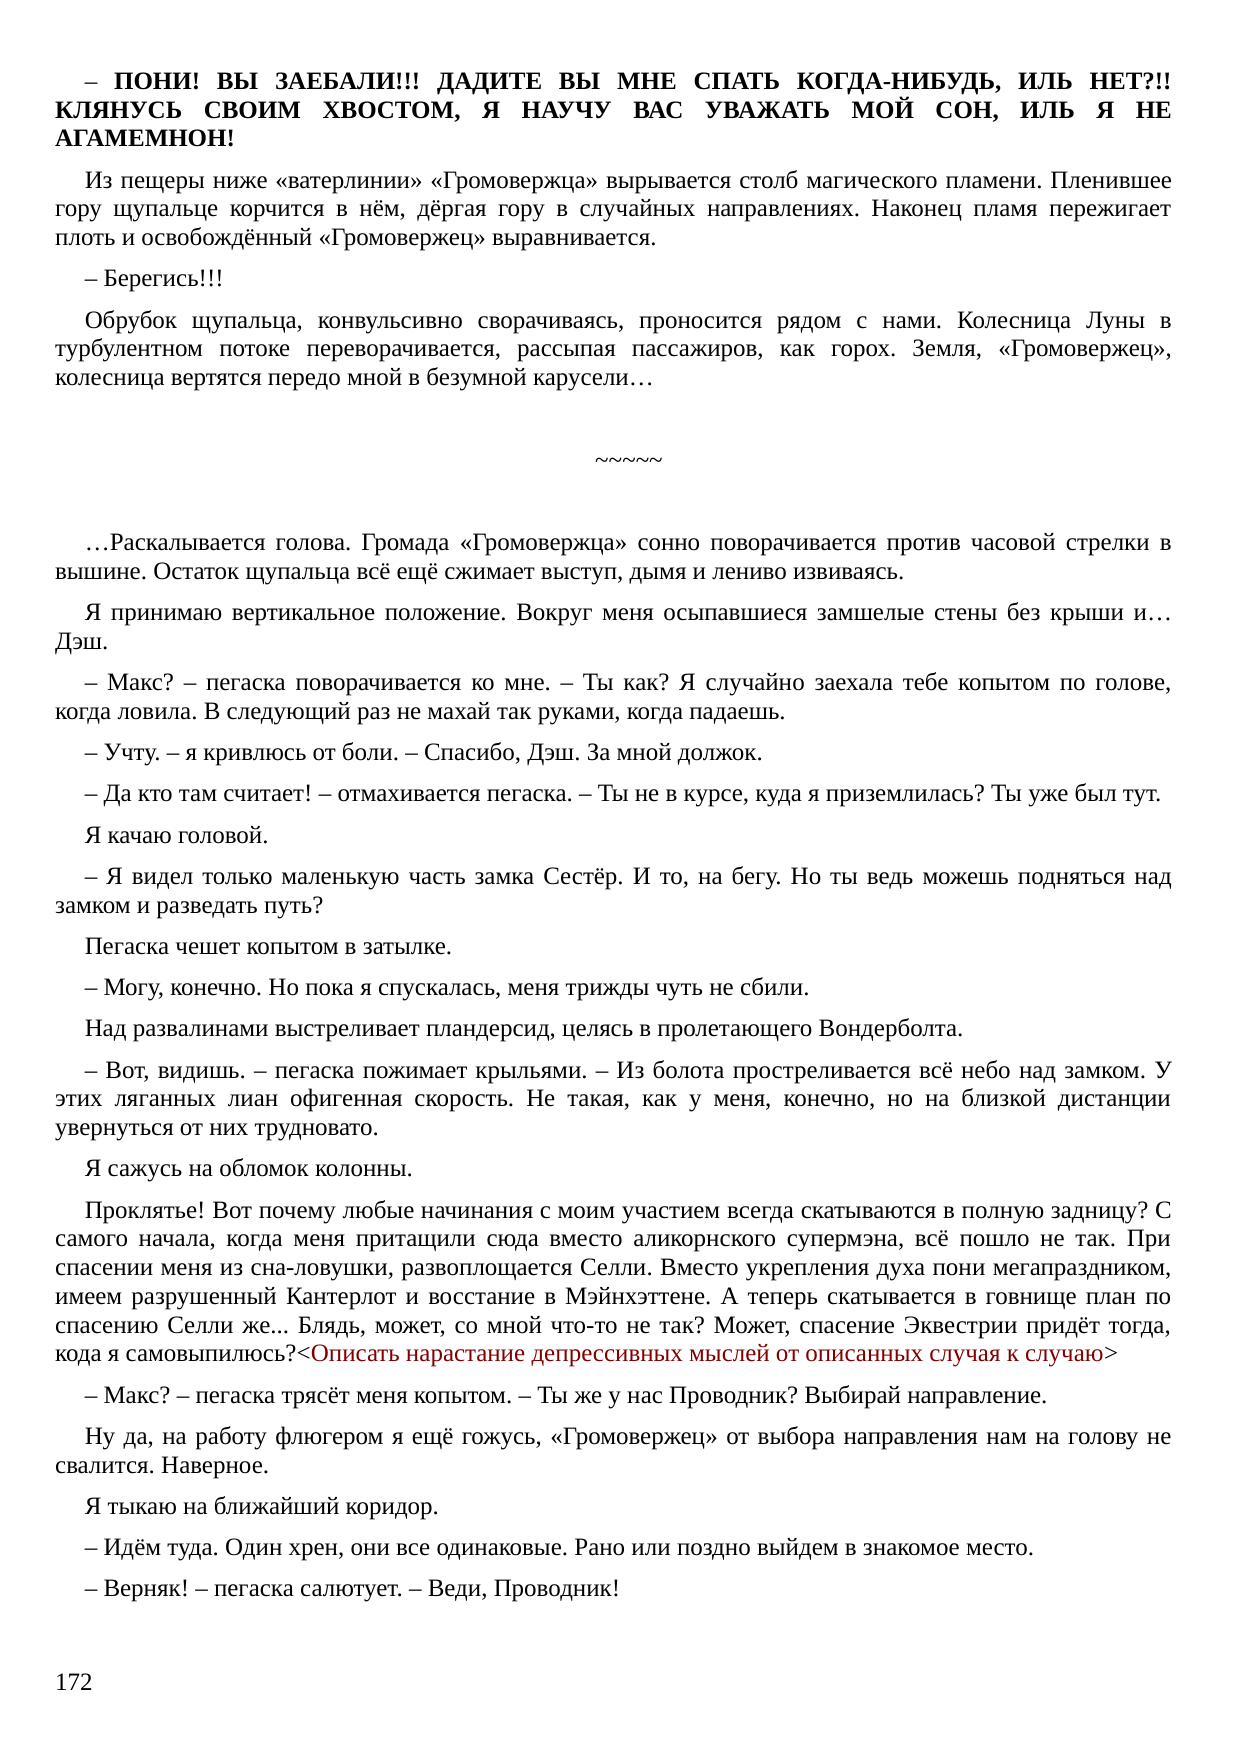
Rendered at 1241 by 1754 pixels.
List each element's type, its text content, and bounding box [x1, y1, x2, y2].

text Из пещеры ниже «ватерлинии» «Громовержца» вырывается столб магического пламени. Пленившее гору щупальце корчится в нём, дёргая гору в случайных направлениях. Наконец пламя пережигает плоть и освобождённый «Громовержец» выравнивается. [55, 165, 1173, 251]
text Пегаска чешет копытом в затылке. [55, 931, 1173, 960]
text ~~~~~ [55, 445, 1173, 473]
text Я сажусь на обломок колонны. [55, 1153, 1173, 1182]
text Я качаю головой. [55, 820, 1173, 848]
text – ПОНИ! ВЫ ЗАЕБАЛИ!!! ДАДИТЕ ВЫ МНЕ СПАТЬ КОГДА-НИБУДЬ, ИЛЬ НЕТ?!! КЛЯНУСЬ СВОИМ ХВОСТОМ, Я НАУЧУ ВАС УВАЖАТЬ МОЙ СОН, ИЛЬ Я НЕ АГАМЕМНОН! [55, 66, 1173, 152]
text Проклятье! Вот почему любые начинания с моим участием всегда скатываются в полную задницу? С самого начала, когда меня притащили сюда вместо аликорнского супермэна, всё пошло не так. При спасении меня из сна-ловушки, развоплощается Селли. Вместо укрепления духа пони мегапраздником, имеем разрушенный Кантерлот и восстание в Мэйнхэттене. А теперь скатывается в говнище план по спасению Селли же... Блядь, может, со мной что-то не так? Может, спасение Эквестрии придёт тогда, кода я самовыпилюсь?<Описать нарастание депрессивных мыслей от описанных случая к случаю> [55, 1195, 1173, 1367]
text – Идём туда. Один хрен, они все одинаковые. Рано или поздно выйдем в знакомое место. [55, 1532, 1173, 1561]
text – Учту. – я кривлюсь от боли. – Спасибо, Дэш. За мной должок. [55, 737, 1173, 766]
text – Макс? – пегаска трясёт меня копытом. – Ты же у нас Проводник? Выбирай направление. [55, 1380, 1173, 1408]
text – Я видел только маленькую часть замка Сестёр. И то, на бегу. Но ты ведь можешь подняться над замком и разведать путь? [55, 861, 1173, 918]
text – Да кто там считает! – отмахивается пегаска. – Ты не в курсе, куда я приземлилась? Ты уже был тут. [55, 778, 1173, 807]
text Я тыкаю на ближайший коридор. [55, 1491, 1173, 1520]
text – Верняк! – пегаска салютует. – Веди, Проводник! [55, 1573, 1173, 1602]
text …Раскалывается голова. Громада «Громовержца» сонно поворачивается против часовой стрелки в вышине. Остаток щупальца всё ещё сжимает выступ, дымя и лениво извиваясь. [55, 527, 1173, 585]
text Над развалинами выстреливает пландерсид, целясь в пролетающего Вондерболта. [55, 1013, 1173, 1042]
text – Берегись!!! [55, 263, 1173, 292]
text Я принимаю вертикальное положение. Вокруг меня осыпавшиеся замшелые стены без крыши и… Дэш. [55, 597, 1173, 655]
text – Вот, видишь. – пегаска пожимает крыльями. – Из болота простреливается всё небо над замком. У этих ляганных лиан офигенная скорость. Не такая, как у меня, конечно, но на близкой дистанции увернуться от них трудновато. [55, 1055, 1173, 1141]
text Обрубок щупальца, конвульсивно сворачиваясь, проносится рядом с нами. Колесница Луны в турбулентном потоке переворачивается, рассыпая пассажиров, как горох. Земля, «Громовержец», колесница вертятся передо мной в безумной карусели… [55, 305, 1173, 391]
text Ну да, на работу флюгером я ещё гожусь, «Громовержец» от выбора направления нам на голову не свалится. Наверное. [55, 1421, 1173, 1478]
text – Макс? – пегаска поворачивается ко мне. – Ты как? Я случайно заехала тебе копытом по голове, когда ловила. В следующий раз не махай так руками, когда падаешь. [55, 667, 1173, 725]
text – Могу, конечно. Но пока я спускалась, меня трижды чуть не сбили. [55, 972, 1173, 1001]
